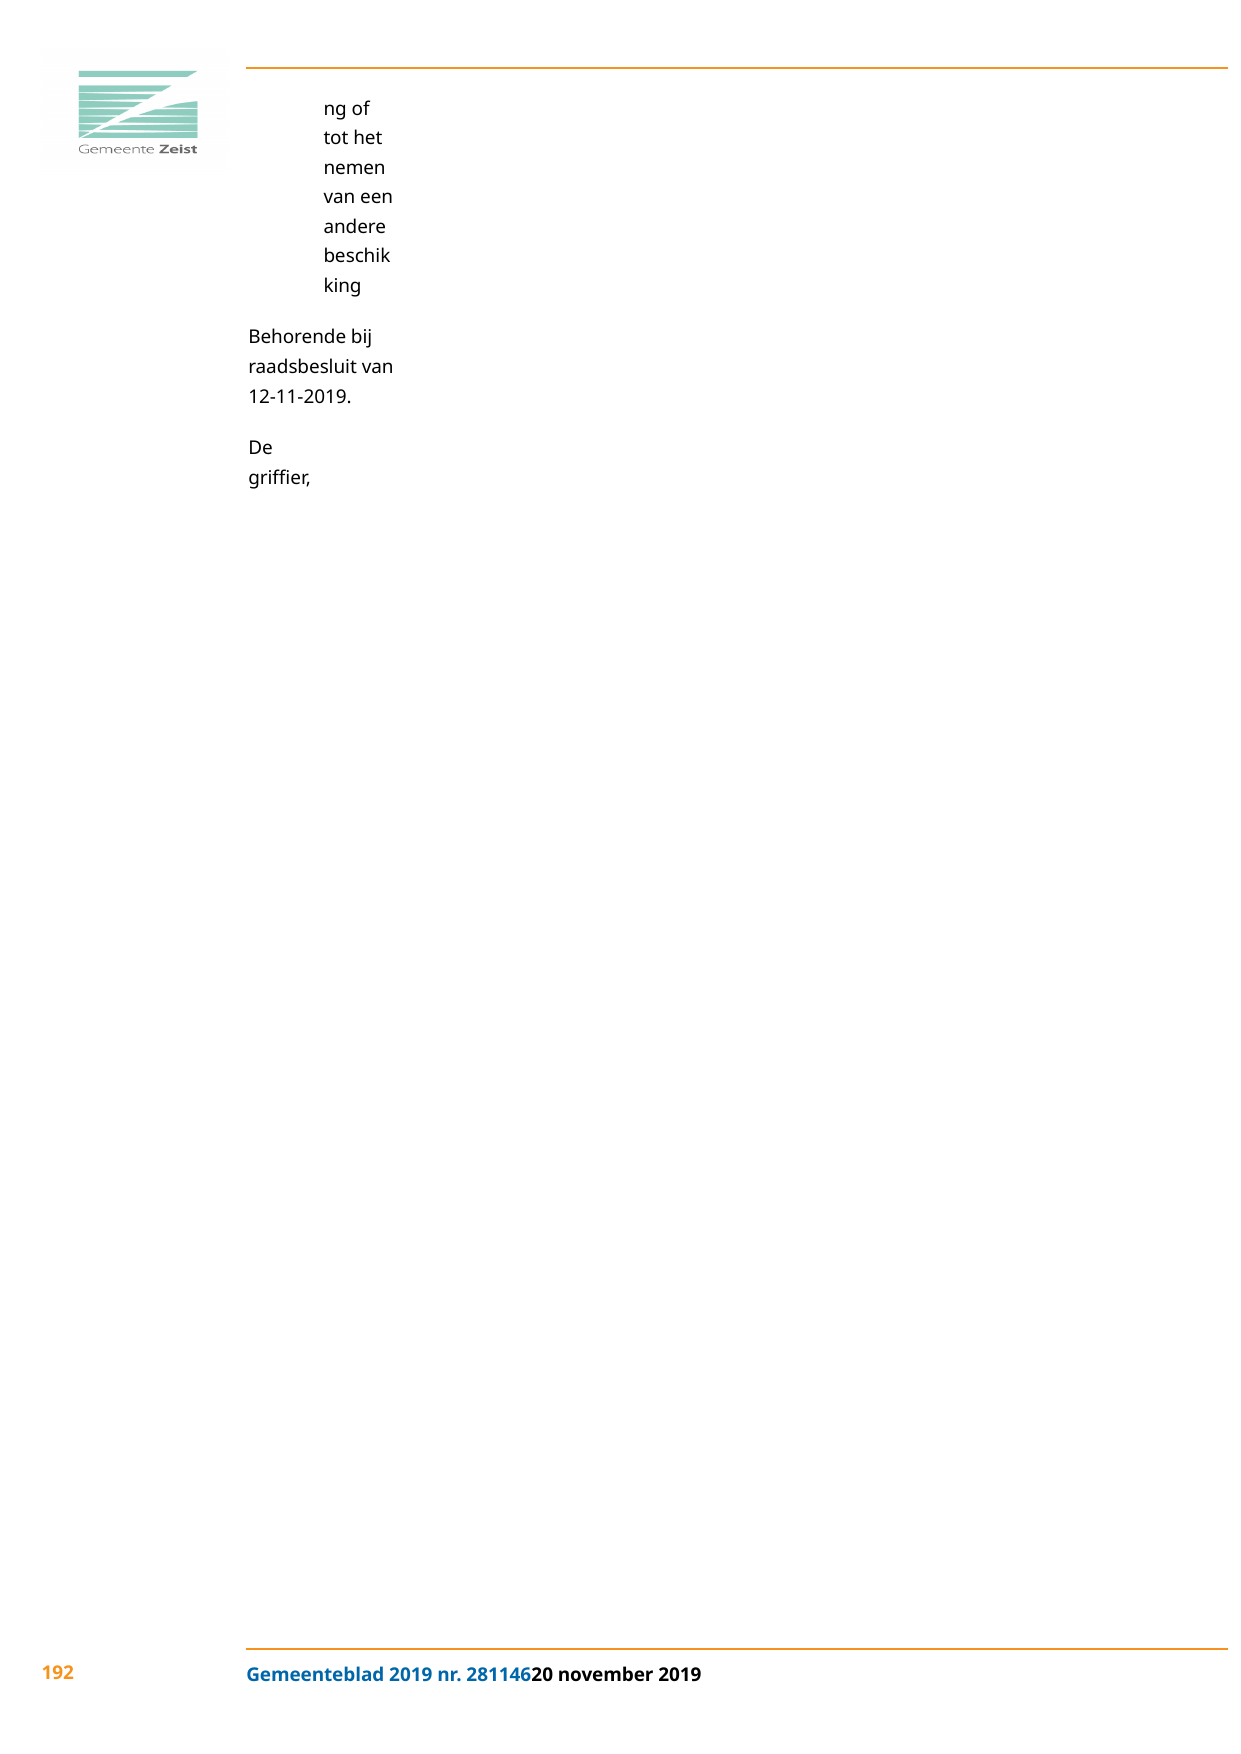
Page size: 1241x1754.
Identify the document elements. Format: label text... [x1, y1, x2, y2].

table_cell [399, 95, 474, 298]
table_cell [248, 95, 323, 298]
picture [41, 47, 231, 172]
table_cell De griffier, [248, 434, 323, 490]
table_cell [248, 409, 323, 434]
table_cell [248, 298, 323, 324]
table_cell Behorende bij raadsbesluit van 12-11-2019. [248, 324, 398, 409]
table_cell [399, 434, 474, 490]
table_cell [399, 298, 474, 324]
table_cell ng of tot het nemen van een andere beschikking [323, 95, 398, 298]
table_cell [399, 409, 474, 434]
table_cell [323, 434, 398, 490]
table_cell [323, 409, 398, 434]
table_cell [323, 298, 398, 324]
